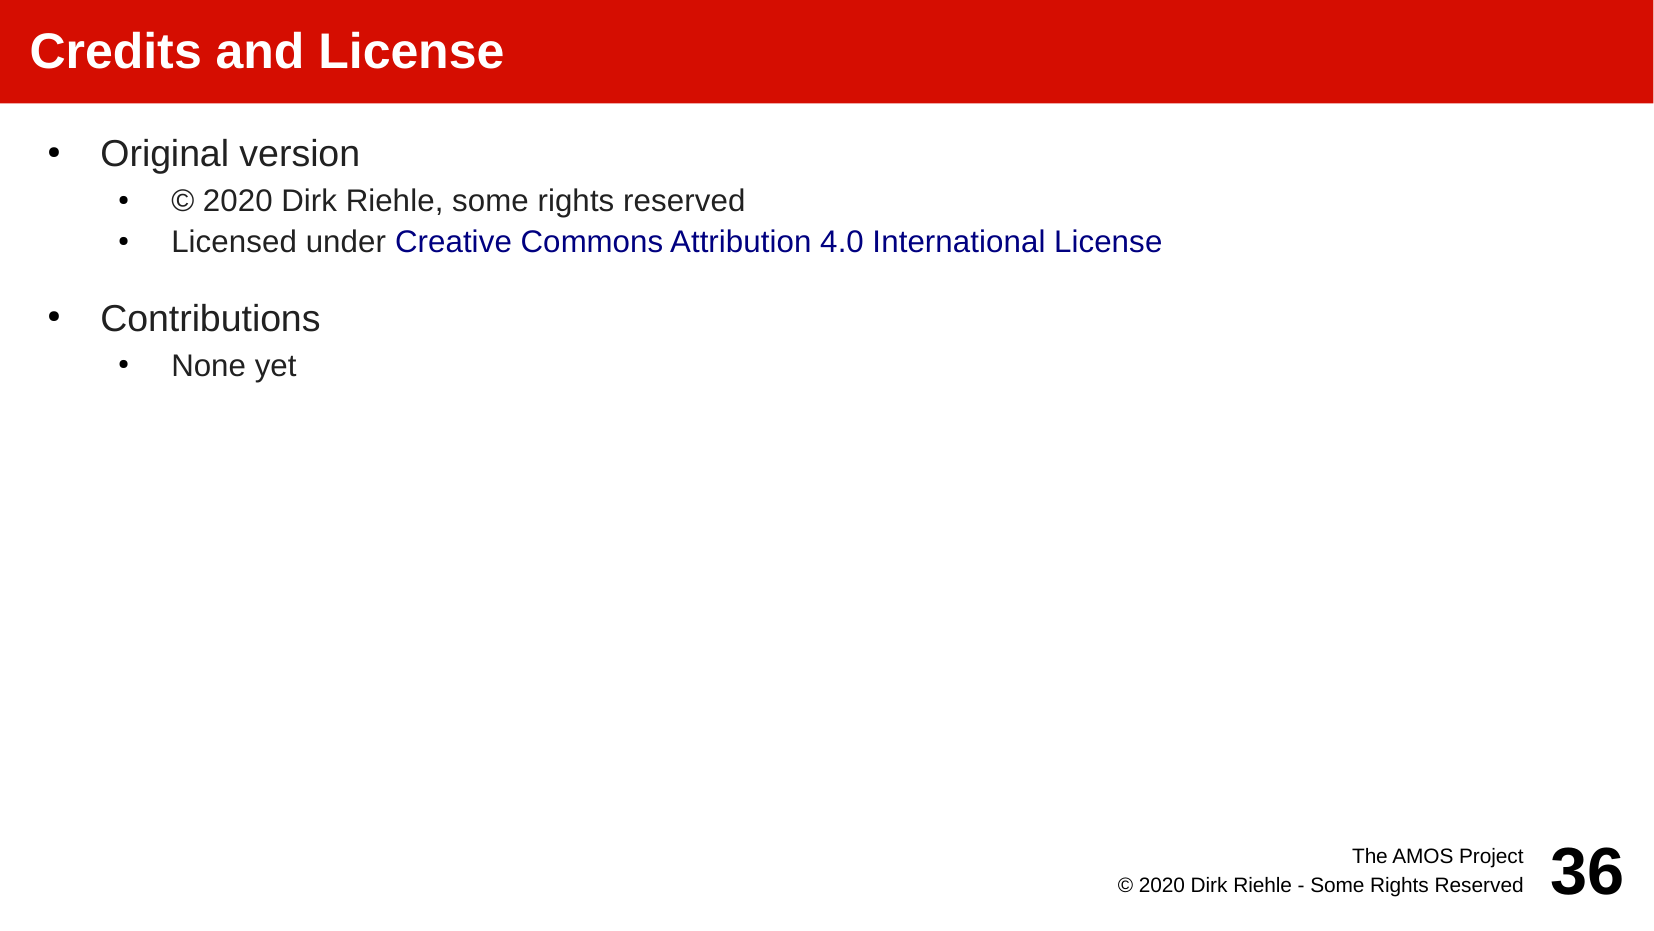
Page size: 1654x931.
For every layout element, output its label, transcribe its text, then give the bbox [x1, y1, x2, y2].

list Original version © 2020 Dirk Riehle, some rights reserved Licensed under Creative Commons Attribution 4.0 International License Contributions None yet [29, 132, 1625, 813]
title Credits and License [0, 0, 1654, 104]
